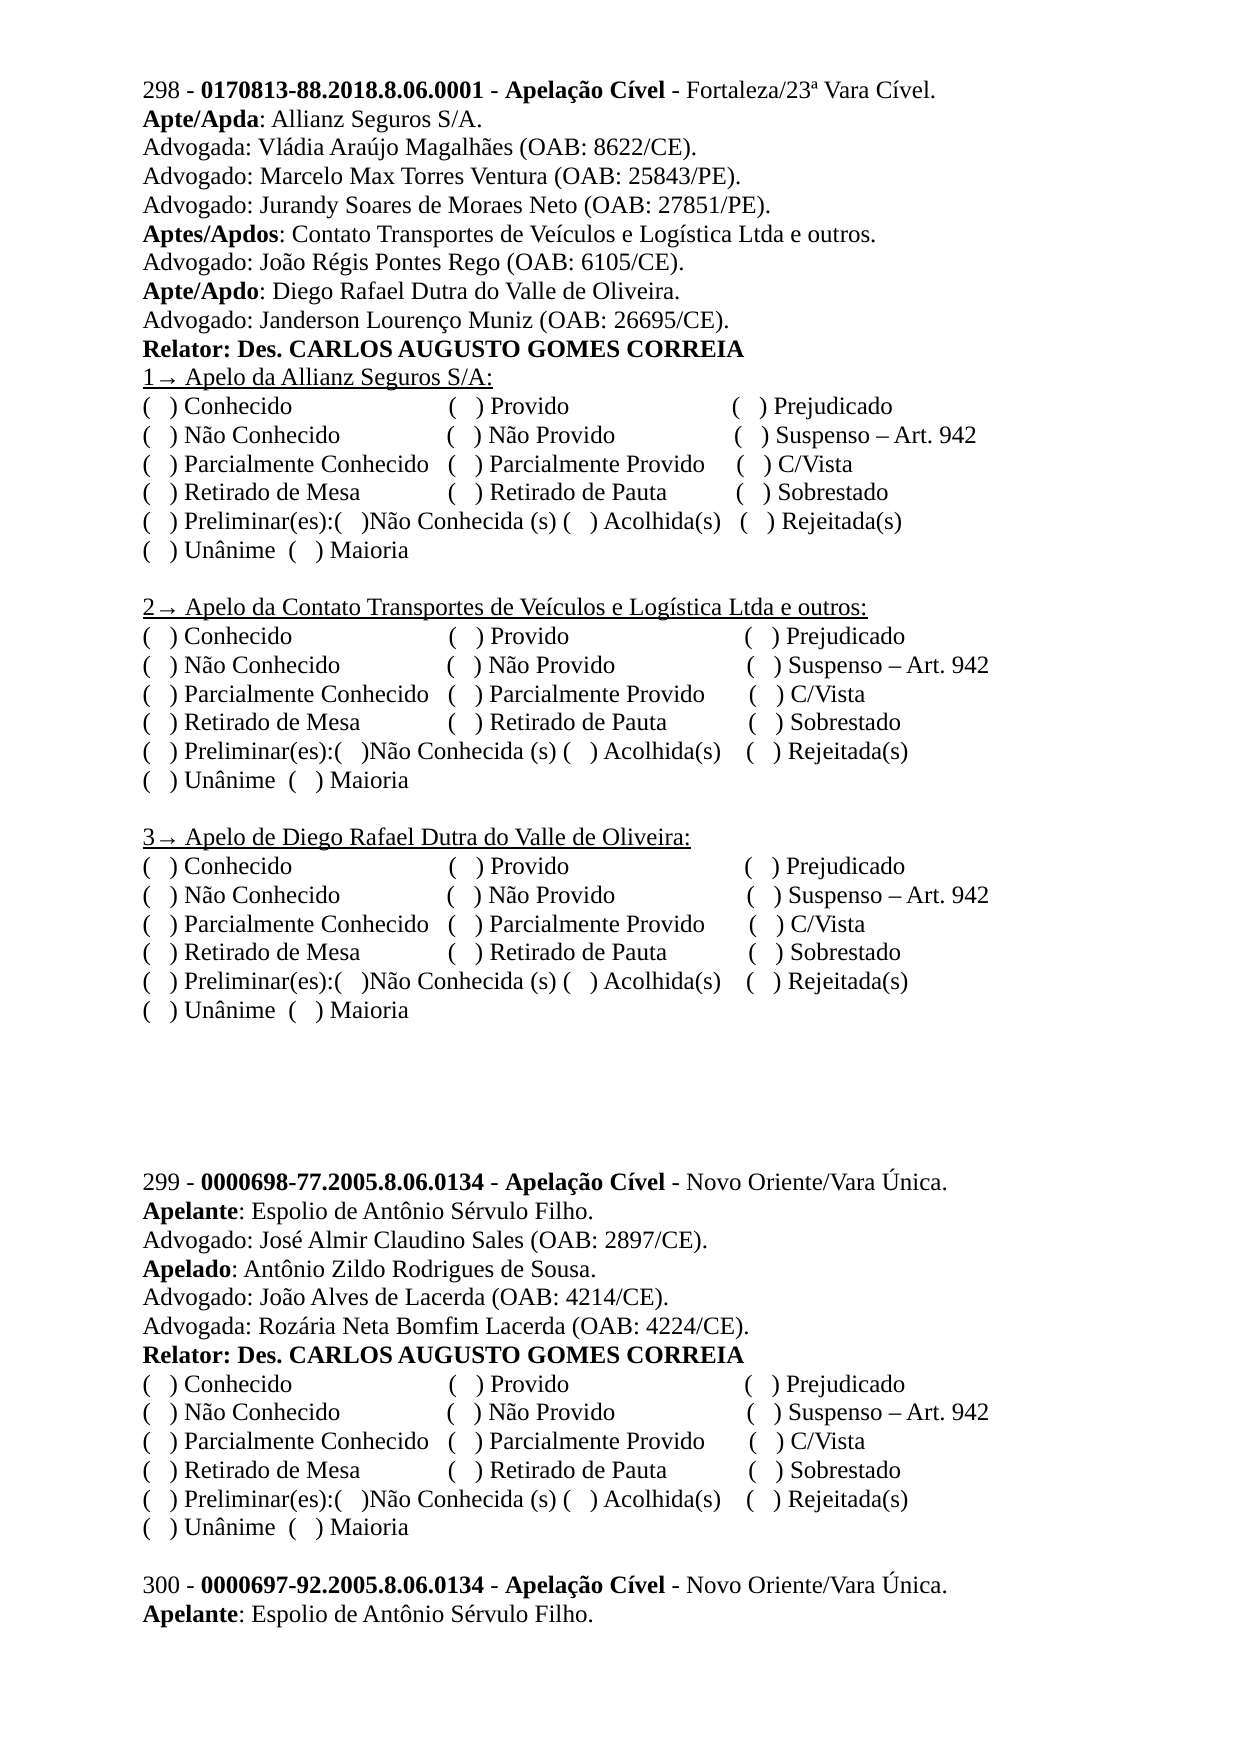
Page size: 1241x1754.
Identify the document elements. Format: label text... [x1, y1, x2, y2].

text Apelante: Espolio de Antônio Sérvulo Filho. [142, 1599, 1141, 1627]
text 1→ Apelo da Allianz Seguros S/A: [142, 362, 1141, 391]
text ( ) Conhecido ( ) Provido ( ) Prejudicado [142, 1369, 1141, 1397]
text ( ) Não Conhecido ( ) Não Provido ( ) Suspenso – Art. 942 [142, 1397, 1158, 1426]
text ( ) Unânime ( ) Maioria [142, 1512, 1158, 1541]
text ( ) Preliminar(es):( )Não Conhecida (s) ( ) Acolhida(s) ( ) Rejeitada(s) [142, 966, 1158, 995]
text ( ) Preliminar(es):( )Não Conhecida (s) ( ) Acolhida(s) ( ) Rejeitada(s) [142, 1484, 1158, 1512]
text Advogada: Rozária Neta Bomfim Lacerda (OAB: 4224/CE). [142, 1311, 1141, 1340]
text ( ) Retirado de Mesa ( ) Retirado de Pauta ( ) Sobrestado [142, 477, 1158, 506]
text Apelado: Antônio Zildo Rodrigues de Sousa. [142, 1254, 1141, 1282]
text ( ) Retirado de Mesa ( ) Retirado de Pauta ( ) Sobrestado [142, 707, 1158, 736]
text Advogado: João Alves de Lacerda (OAB: 4214/CE). [142, 1282, 1141, 1311]
text ( ) Unânime ( ) Maioria [142, 995, 1158, 1024]
text Relator: Des. CARLOS AUGUSTO GOMES CORREIA [142, 1340, 1141, 1369]
text 3→ Apelo de Diego Rafael Dutra do Valle de Oliveira: [142, 822, 1141, 851]
text ( ) Não Conhecido ( ) Não Provido ( ) Suspenso – Art. 942 [142, 420, 1158, 449]
text ( ) Preliminar(es):( )Não Conhecida (s) ( ) Acolhida(s) ( ) Rejeitada(s) [142, 736, 1158, 765]
text ( ) Retirado de Mesa ( ) Retirado de Pauta ( ) Sobrestado [142, 1455, 1158, 1484]
text Aptes/Apdos: Contato Transportes de Veículos e Logística Ltda e outros. [142, 219, 1141, 247]
text Advogada: Vládia Araújo Magalhães (OAB: 8622/CE). [142, 132, 1141, 161]
text ( ) Parcialmente Conhecido ( ) Parcialmente Provido ( ) C/Vista [142, 679, 1158, 707]
text Advogado: José Almir Claudino Sales (OAB: 2897/CE). [142, 1225, 1141, 1254]
text ( ) Não Conhecido ( ) Não Provido ( ) Suspenso – Art. 942 [142, 880, 1158, 909]
text ( ) Preliminar(es):( )Não Conhecida (s) ( ) Acolhida(s) ( ) Rejeitada(s) [142, 506, 1158, 535]
text Advogado: João Régis Pontes Rego (OAB: 6105/CE). [142, 247, 1141, 276]
text 300 - 0000697-92.2005.8.06.0134 - Apelação Cível - Novo Oriente/Vara Única. [142, 1570, 1141, 1599]
text ( ) Unânime ( ) Maioria [142, 765, 1158, 794]
text Advogado: Marcelo Max Torres Ventura (OAB: 25843/PE). [142, 161, 1141, 190]
text ( ) Retirado de Mesa ( ) Retirado de Pauta ( ) Sobrestado [142, 937, 1158, 966]
text 298 - 0170813-88.2018.8.06.0001 - Apelação Cível - Fortaleza/23ª Vara Cível. [142, 75, 1141, 104]
text Apelante: Espolio de Antônio Sérvulo Filho. [142, 1196, 1141, 1225]
text ( ) Não Conhecido ( ) Não Provido ( ) Suspenso – Art. 942 [142, 650, 1158, 679]
text Advogado: Janderson Lourenço Muniz (OAB: 26695/CE). [142, 305, 1141, 334]
text ( ) Parcialmente Conhecido ( ) Parcialmente Provido ( ) C/Vista [142, 449, 1158, 477]
text ( ) Unânime ( ) Maioria [142, 535, 1158, 564]
text ( ) Conhecido ( ) Provido ( ) Prejudicado [142, 621, 1141, 650]
text 299 - 0000698-77.2005.8.06.0134 - Apelação Cível - Novo Oriente/Vara Única. [142, 1167, 1141, 1196]
text Relator: Des. CARLOS AUGUSTO GOMES CORREIA [142, 334, 1141, 362]
text Apte/Apda: Allianz Seguros S/A. [142, 104, 1141, 132]
text ( ) Parcialmente Conhecido ( ) Parcialmente Provido ( ) C/Vista [142, 909, 1158, 937]
text ( ) Conhecido ( ) Provido ( ) Prejudicado [142, 391, 1141, 420]
text ( ) Parcialmente Conhecido ( ) Parcialmente Provido ( ) C/Vista [142, 1426, 1158, 1455]
text 2→ Apelo da Contato Transportes de Veículos e Logística Ltda e outros: [142, 592, 1141, 621]
text ( ) Conhecido ( ) Provido ( ) Prejudicado [142, 851, 1141, 880]
text Advogado: Jurandy Soares de Moraes Neto (OAB: 27851/PE). [142, 190, 1141, 219]
text Apte/Apdo: Diego Rafael Dutra do Valle de Oliveira. [142, 276, 1141, 305]
